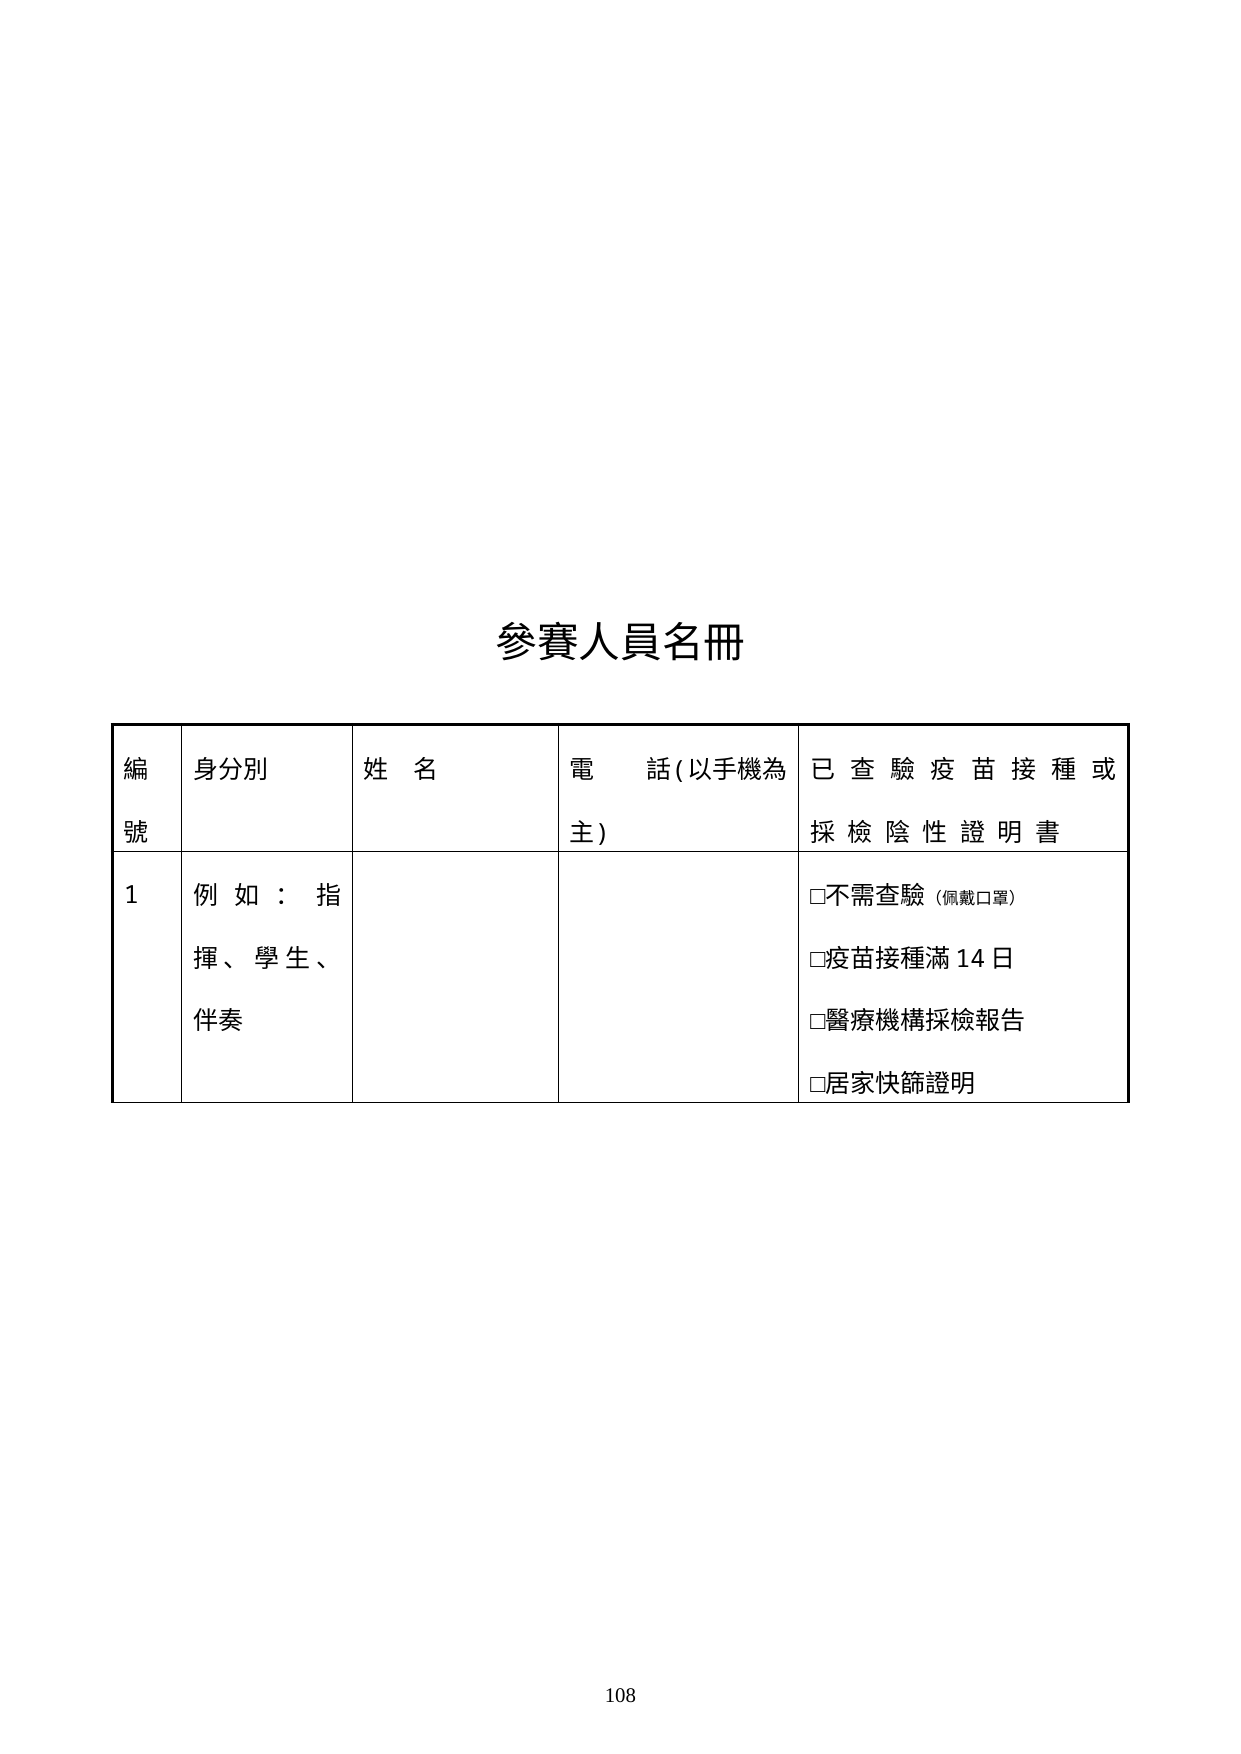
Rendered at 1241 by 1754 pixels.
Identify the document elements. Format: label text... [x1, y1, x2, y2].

table_cell [353, 852, 558, 1102]
table_header 身分別 [182, 726, 352, 851]
table_cell [559, 852, 798, 1102]
table_cell 1 [114, 852, 181, 1102]
table_header 電 話(以手機為主) [559, 726, 798, 851]
table_header 姓 名 [353, 726, 558, 851]
table_cell 例如：指揮、學生、伴奏 [182, 852, 352, 1102]
table_header 已 查 驗 疫 苗 接 種 或 採 檢 陰 性 證 明 書 [799, 726, 1127, 851]
table_cell □不需查驗（佩戴口罩） □疫苗接種滿14日 □醫療機構採檢報告 □居家快篩證明 [799, 852, 1127, 1102]
table_header 編號 [114, 726, 181, 851]
text 參賽人員名冊 [112, 598, 1128, 660]
